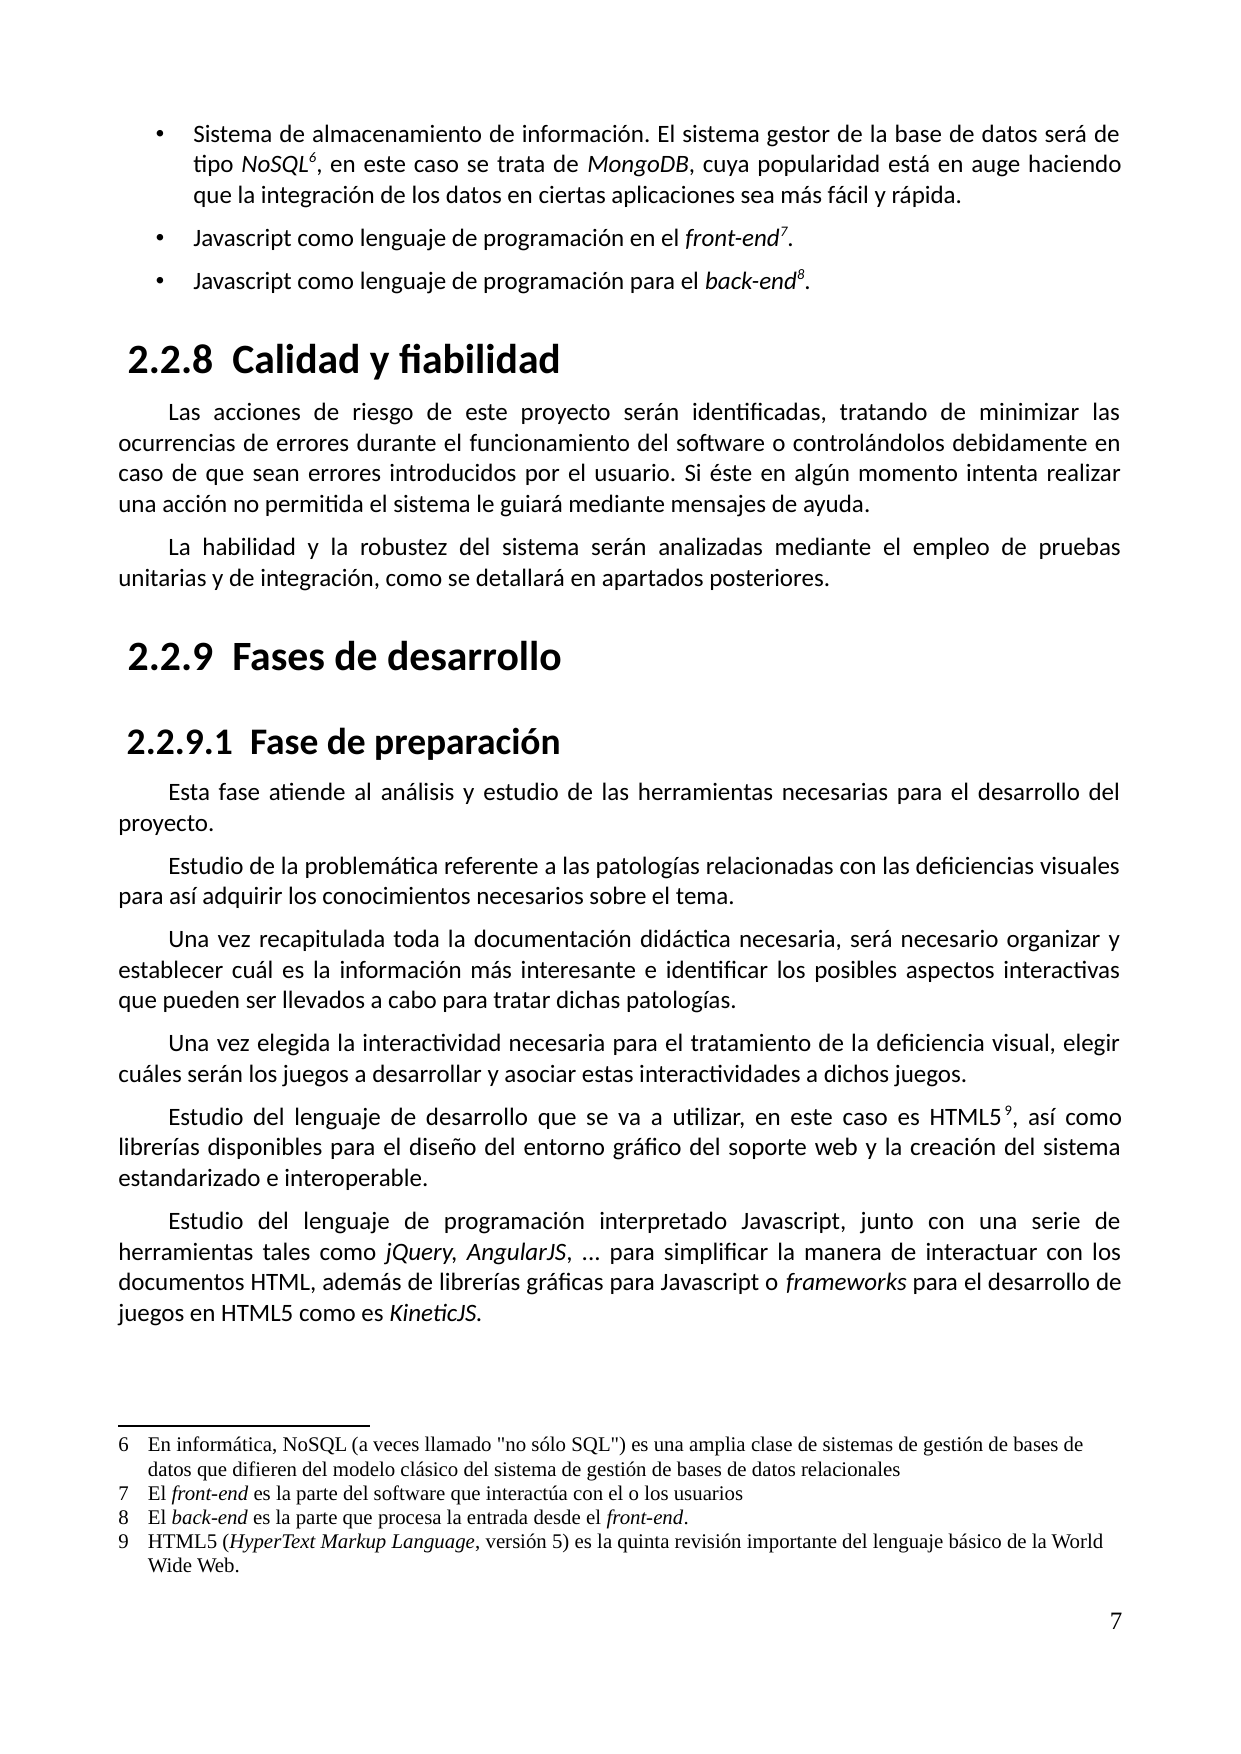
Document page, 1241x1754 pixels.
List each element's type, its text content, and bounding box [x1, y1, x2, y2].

list El back-end es la parte que procesa la entrada desde el front-end. [118, 1504, 1122, 1529]
list Javascript como lenguaje de programación en el front-end. [156, 222, 1122, 253]
subtitle Calidad y fiabilidad [118, 333, 1122, 384]
subtitle Fases de desarrollo [118, 630, 1122, 681]
text Una vez recapitulada toda la documentación didáctica necesaria, será necesario organizar y establecer cuál es la información más interesante e identificar los posibles aspectos interactivas que pueden ser llevados a cabo para tratar dichas patologías. [118, 923, 1122, 1015]
text Esta fase atiende al análisis y estudio de las herramientas necesarias para el desarrollo del proyecto. [118, 776, 1122, 837]
text Las acciones de riesgo de este proyecto serán identificadas, tratando de minimizar las ocurrencias de errores durante el funcionamiento del software o controlándolos debidamente en caso de que sean errores introducidos por el usuario. Si éste en algún momento intenta realizar una acción no permitida el sistema le guiará mediante mensajes de ayuda. [118, 397, 1122, 519]
list Javascript como lenguaje de programación para el back-end. [156, 265, 1122, 296]
list El front-end es la parte del software que interactúa con el o los usuarios [118, 1481, 1122, 1504]
text Estudio del lenguaje de programación interpretado Javascript, junto con una serie de herramientas tales como jQuery, AngularJS, ... para simplificar la manera de interactuar con los documentos HTML, además de librerías gráficas para Javascript o frameworks para el desarrollo de juegos en HTML5 como es KineticJS. [118, 1205, 1122, 1327]
text Estudio del lenguaje de desarrollo que se va a utilizar, en este caso es HTML5, así como librerías disponibles para el diseño del entorno gráfico del soporte web y la creación del sistema estandarizado e interoperable. [118, 1101, 1122, 1193]
text HTML5 (HyperText Markup Language, versión 5) es la quinta revisión importante del lenguaje básico de la World Wide Web. [118, 1529, 1122, 1577]
text Una vez elegida la interactividad necesaria para el tratamiento de la deficiencia visual, elegir cuáles serán los juegos a desarrollar y asociar estas interactividades a dichos juegos. [118, 1027, 1122, 1088]
list En informática, NoSQL (a veces llamado "no sólo SQL") es una amplia clase de sistemas de gestión de bases de datos que difieren del modelo clásico del sistema de gestión de bases de datos relacionales [118, 1432, 1122, 1481]
list Sistema de almacenamiento de información. El sistema gestor de la base de datos será de tipo NoSQL, en este caso se trata de MongoDB, cuya popularidad está en auge haciendo que la integración de los datos en ciertas aplicaciones sea más fácil y rápida. [156, 118, 1122, 210]
text La habilidad y la robustez del sistema serán analizadas mediante el empleo de pruebas unitarias y de integración, como se detallará en apartados posteriores. [118, 531, 1122, 592]
subtitle Fase de preparación [118, 718, 1122, 764]
text Estudio de la problemática referente a las patologías relacionadas con las deficiencias visuales para así adquirir los conocimientos necesarios sobre el tema. [118, 850, 1122, 911]
